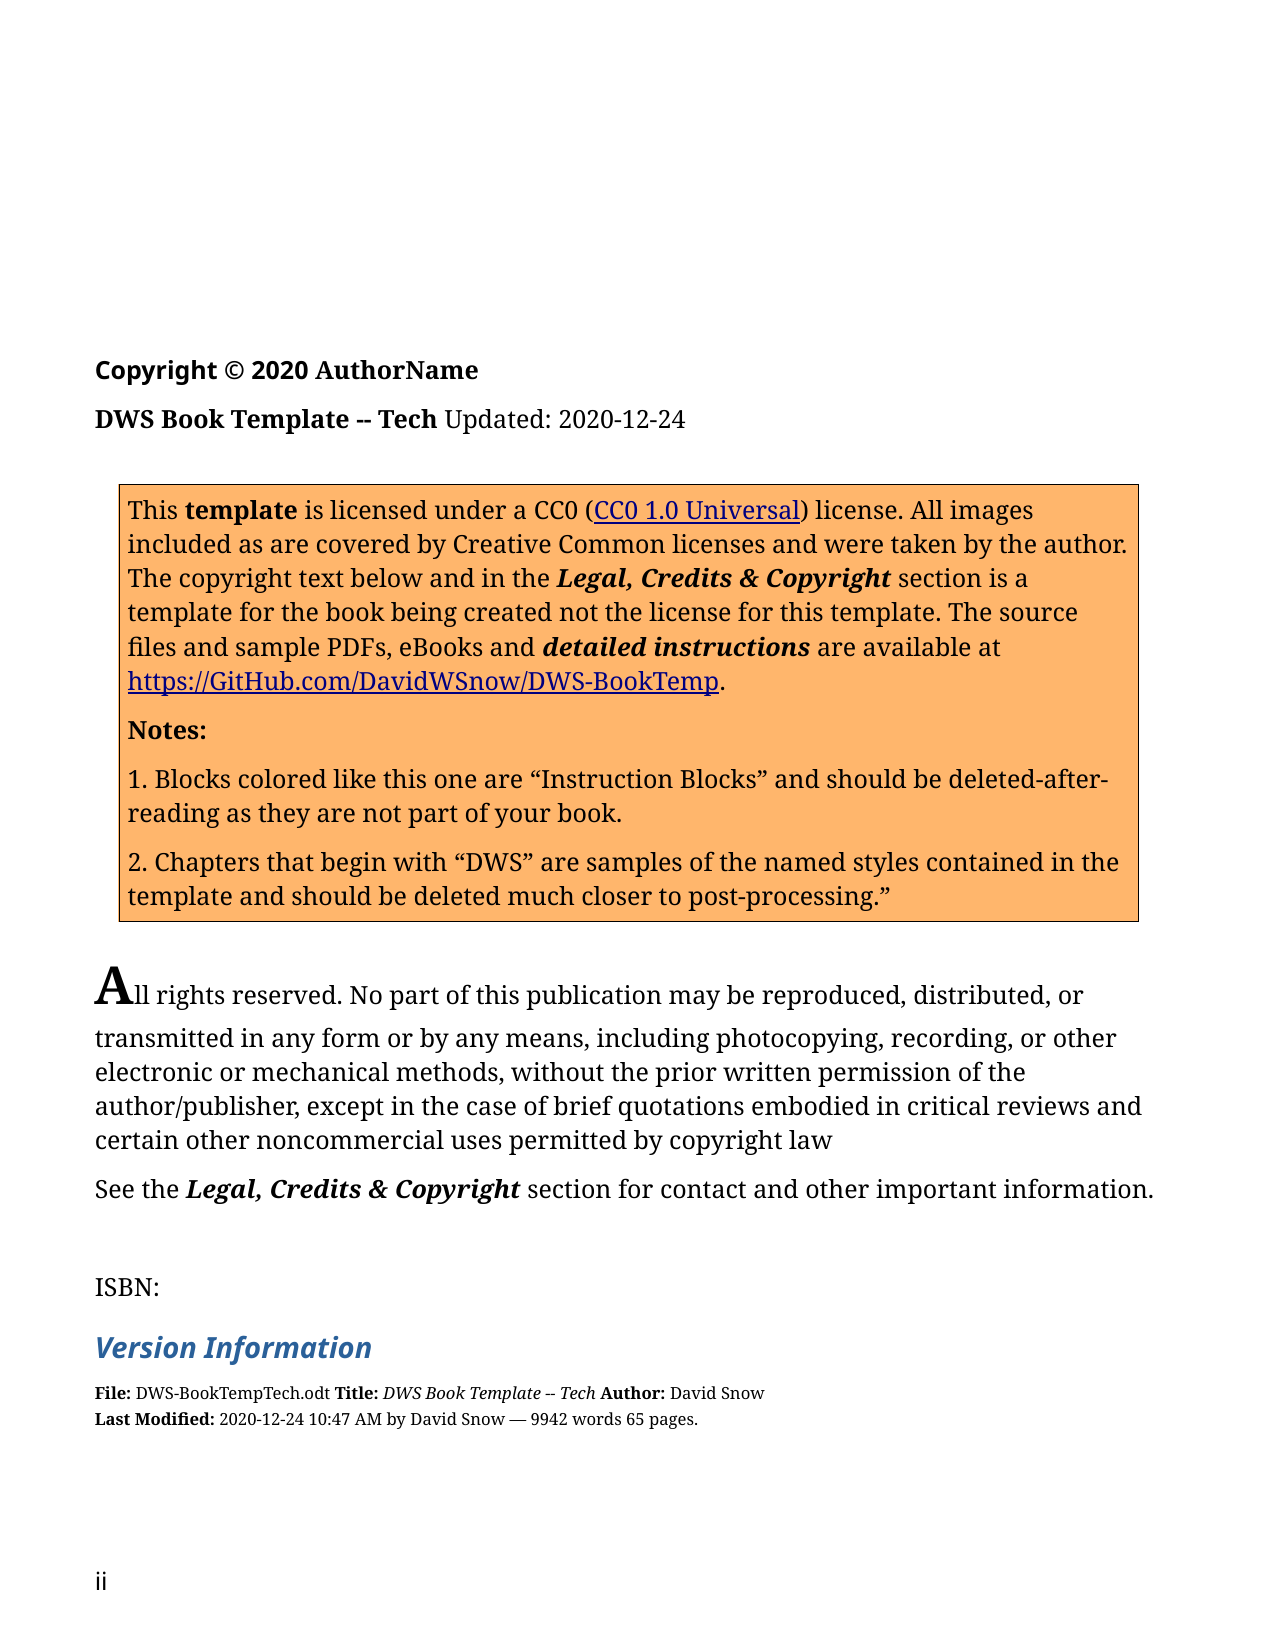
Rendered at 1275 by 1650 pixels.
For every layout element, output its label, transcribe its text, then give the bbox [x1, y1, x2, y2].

text 2. Chapters that begin with “DWS” are samples of the named styles contained in the template and should be deleted much closer to post-processing.” [120, 835, 1138, 921]
text Notes: [120, 703, 1138, 746]
text See the Legal, Credits & Copyright section for contact and other important information. [94, 1171, 1162, 1206]
text File: DWS-BookTempTech.odt Title: DWS Book Template -- Tech Author: David Snow [94, 1382, 1162, 1404]
text 1. Blocks colored like this one are “Instruction Blocks” and should be deleted-after-reading as they are not part of your book. [120, 752, 1138, 829]
text Last Modified: 2020-12-24 10:47 AM by David Snow ― 9942 words 65 pages. [94, 1407, 1162, 1430]
text This template is licensed under a CC0 (CC0 1.0 Universal) license. All images included as are covered by Creative Common licenses and were taken by the author. The copyright text below and in the Legal, Credits & Copyright section is a template for the book being created not the license for this template. The source files and sample PDFs, eBooks and detailed instructions are available at https://GitHub.com/DavidWSnow/DWS-BookTemp. [120, 485, 1138, 697]
text All rights reserved. No part of this publication may be reproduced, distributed, or transmitted in any form or by any means, including photocopying, recording, or other electronic or mechanical methods, without the prior written permission of the author/publisher, except in the case of brief quotations embodied in critical reviews and certain other noncommercial uses permitted by copyright law [94, 949, 1162, 1156]
text Copyright © 2020 AuthorName [94, 352, 1162, 387]
subtitle Version Information [94, 1327, 1162, 1367]
text DWS Book Template -- Tech Updated: 2020-12-24 [94, 402, 1162, 436]
text ISBN: [94, 1269, 1162, 1304]
